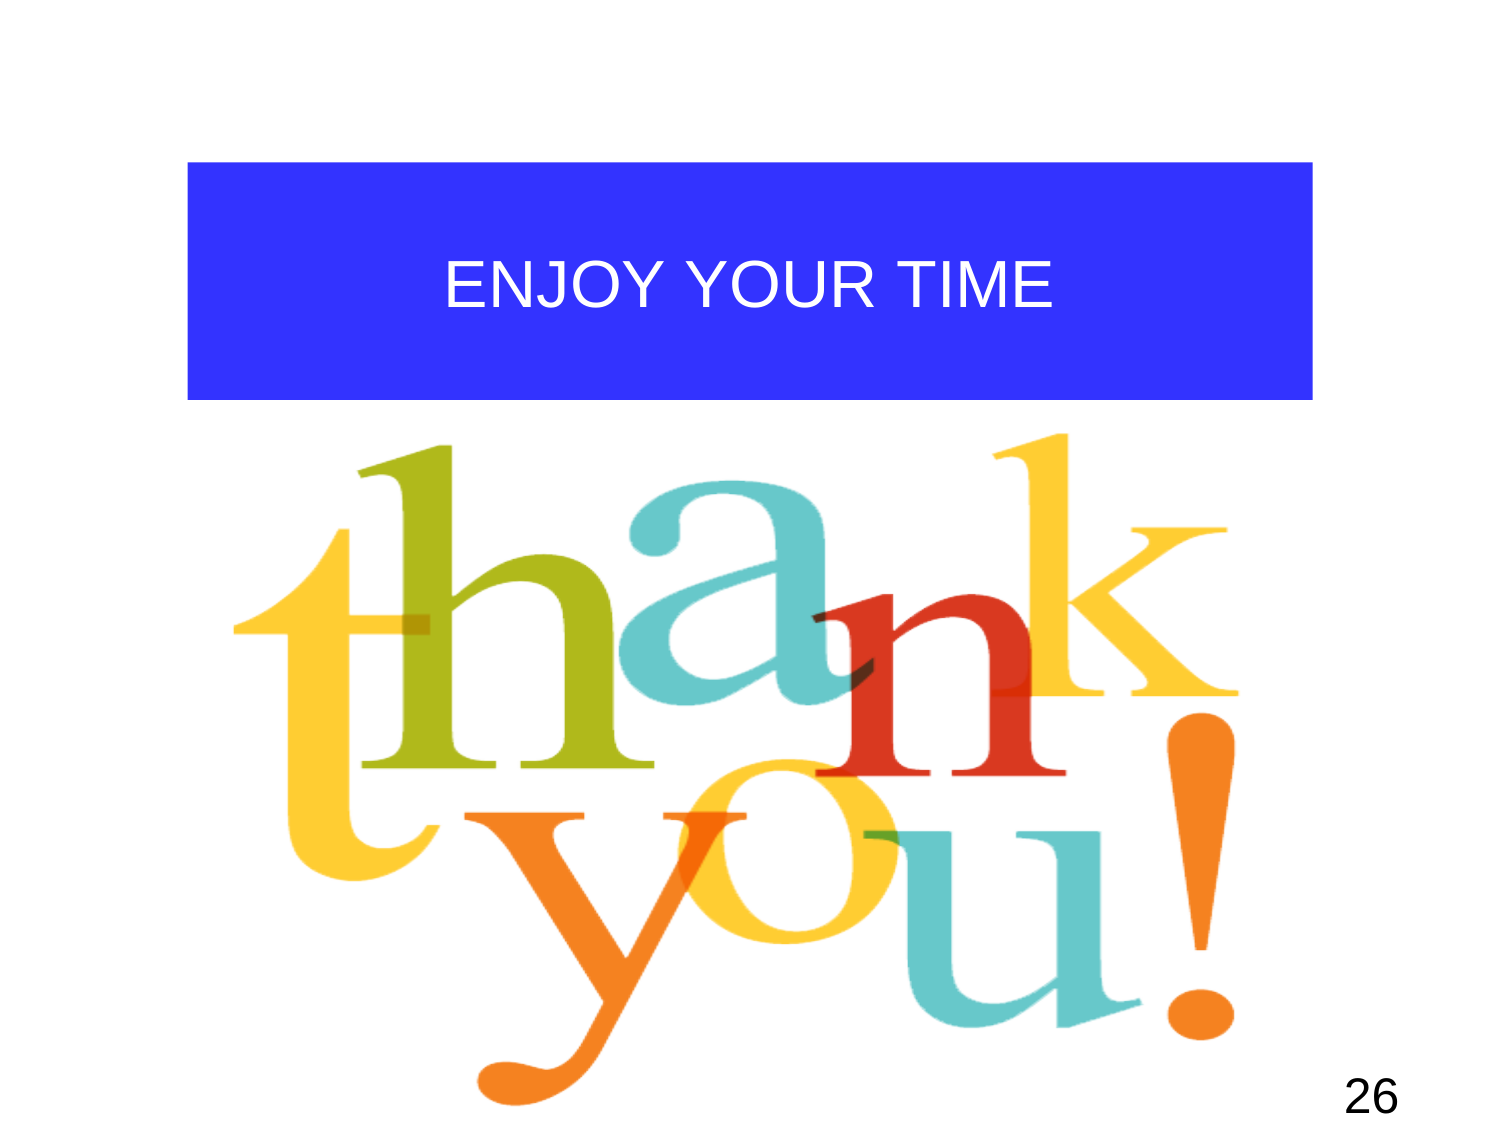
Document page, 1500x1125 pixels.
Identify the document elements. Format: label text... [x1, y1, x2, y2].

text_box [1329, 1056, 1500, 1125]
picture [232, 412, 1259, 1122]
text_box ENJOY YOUR TIME [187, 162, 1313, 400]
